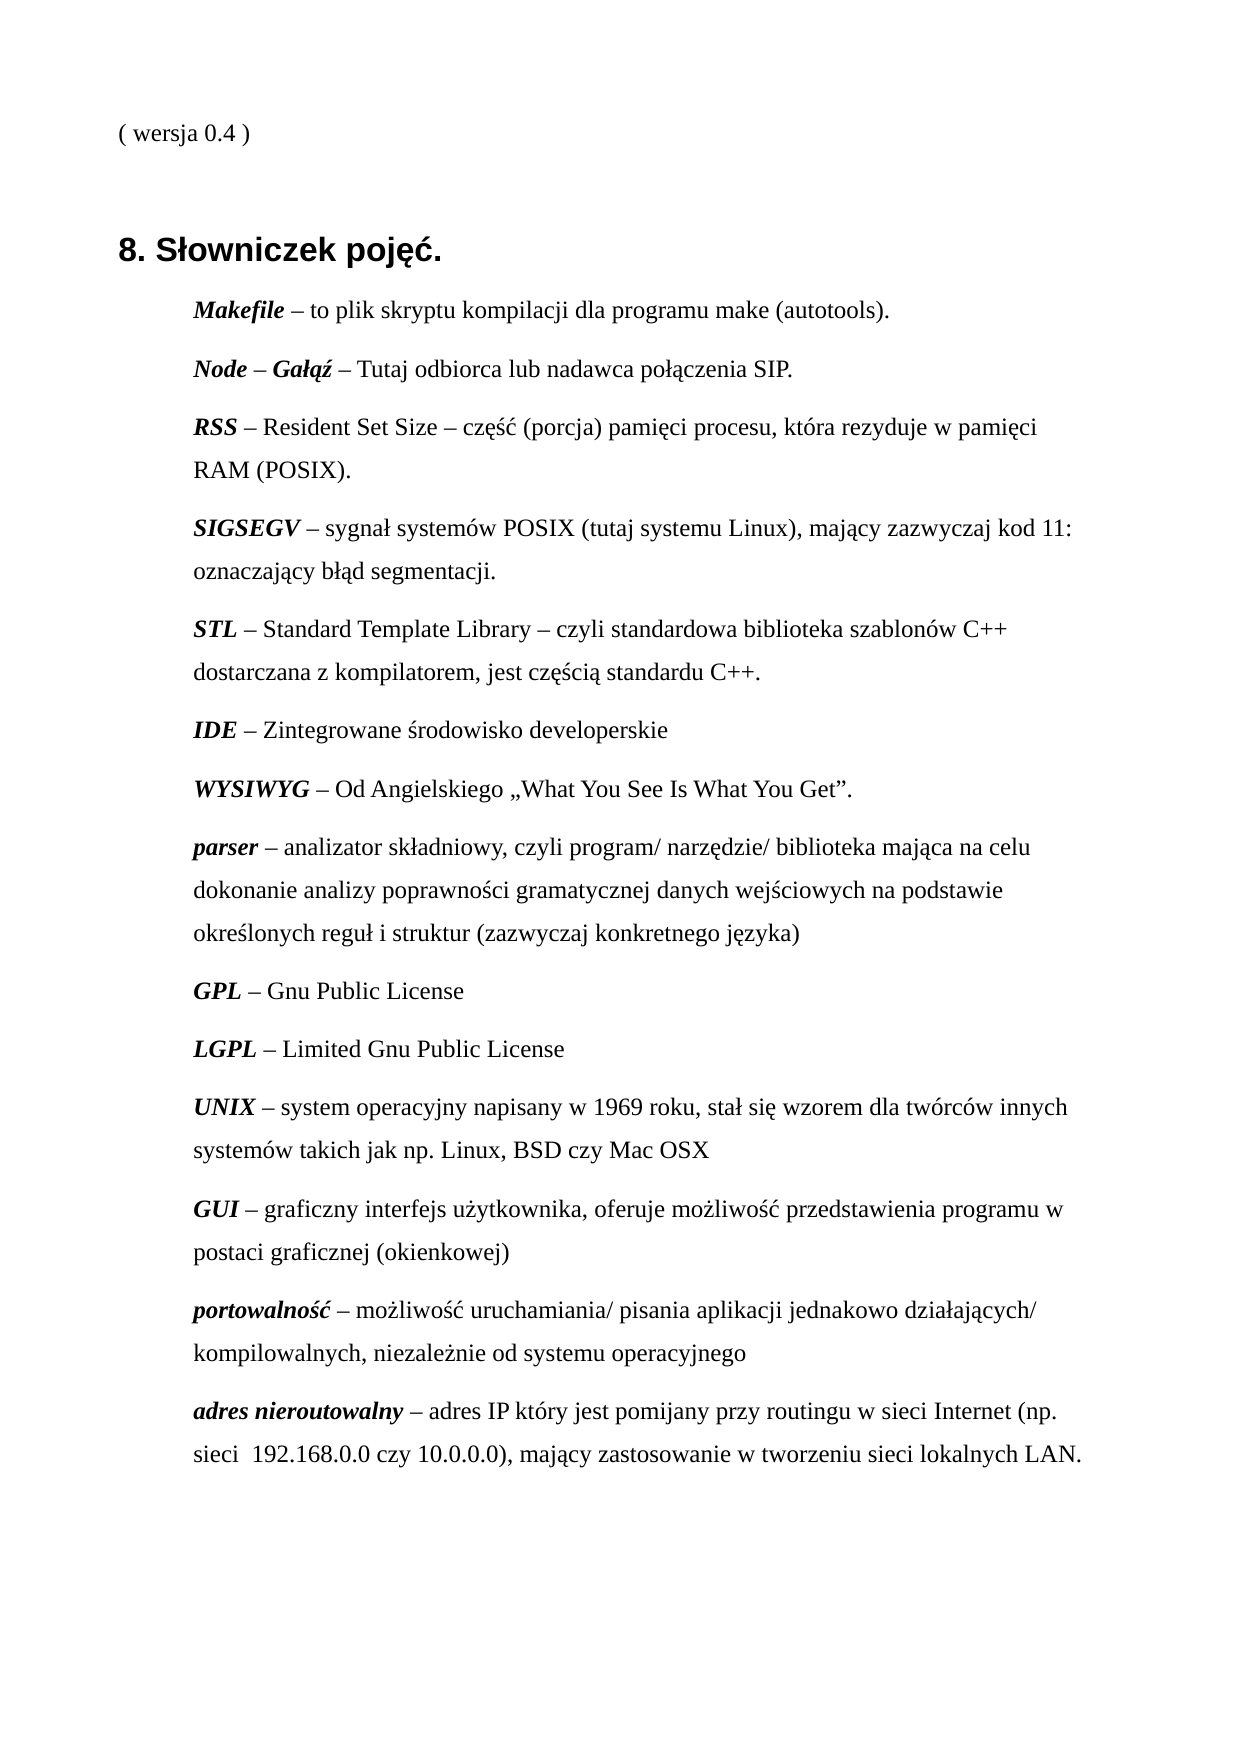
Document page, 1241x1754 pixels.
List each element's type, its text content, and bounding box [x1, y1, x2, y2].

text UNIX – system operacyjny napisany w 1969 roku, stał się wzorem dla twórców innych systemów takich jak np. Linux, BSD czy Mac OSX [193, 1092, 1092, 1164]
text SIGSEGV – sygnał systemów POSIX (tutaj systemu Linux), mający zazwyczaj kod 11: oznaczający błąd segmentacji. [193, 513, 1092, 585]
subtitle 8. Słowniczek pojęć. [118, 229, 1122, 268]
text ( wersja 0.4 ) [118, 118, 1122, 147]
text STL – Standard Template Library – czyli standardowa biblioteka szablonów C++ dostarczana z kompilatorem, jest częścią standardu C++. [193, 614, 1092, 686]
text adres nieroutowalny – adres IP który jest pomijany przy routingu w sieci Internet (np. sieci 192.168.0.0 czy 10.0.0.0), mający zastosowanie w tworzeniu sieci lokalnych LAN. [193, 1396, 1092, 1468]
text RSS – Resident Set Size – część (porcja) pamięci procesu, która rezyduje w pamięci RAM (POSIX). [193, 412, 1092, 484]
text portowalność – możliwość uruchamiania/ pisania aplikacji jednakowo działających/ kompilowalnych, niezależnie od systemu operacyjnego [193, 1295, 1092, 1367]
text Node – Gałąź – Tutaj odbiorca lub nadawca połączenia SIP. [193, 354, 1092, 382]
text LGPL – Limited Gnu Public License [193, 1034, 1092, 1063]
text IDE – Zintegrowane środowisko developerskie [193, 716, 1092, 744]
text Makefile – to plik skryptu kompilacji dla programu make (autotools). [193, 296, 1092, 324]
text GUI – graficzny interfejs użytkownika, oferuje możliwość przedstawienia programu w postaci graficznej (okienkowej) [193, 1194, 1092, 1266]
text WYSIWYG – Od Angielskiego „What You See Is What You Get”. [193, 774, 1092, 802]
text parser – analizator składniowy, czyli program/ narzędzie/ biblioteka mająca na celu dokonanie analizy poprawności gramatycznej danych wejściowych na podstawie określonych reguł i struktur (zazwyczaj konkretnego języka) [193, 832, 1092, 947]
text GPL – Gnu Public License [193, 976, 1092, 1005]
